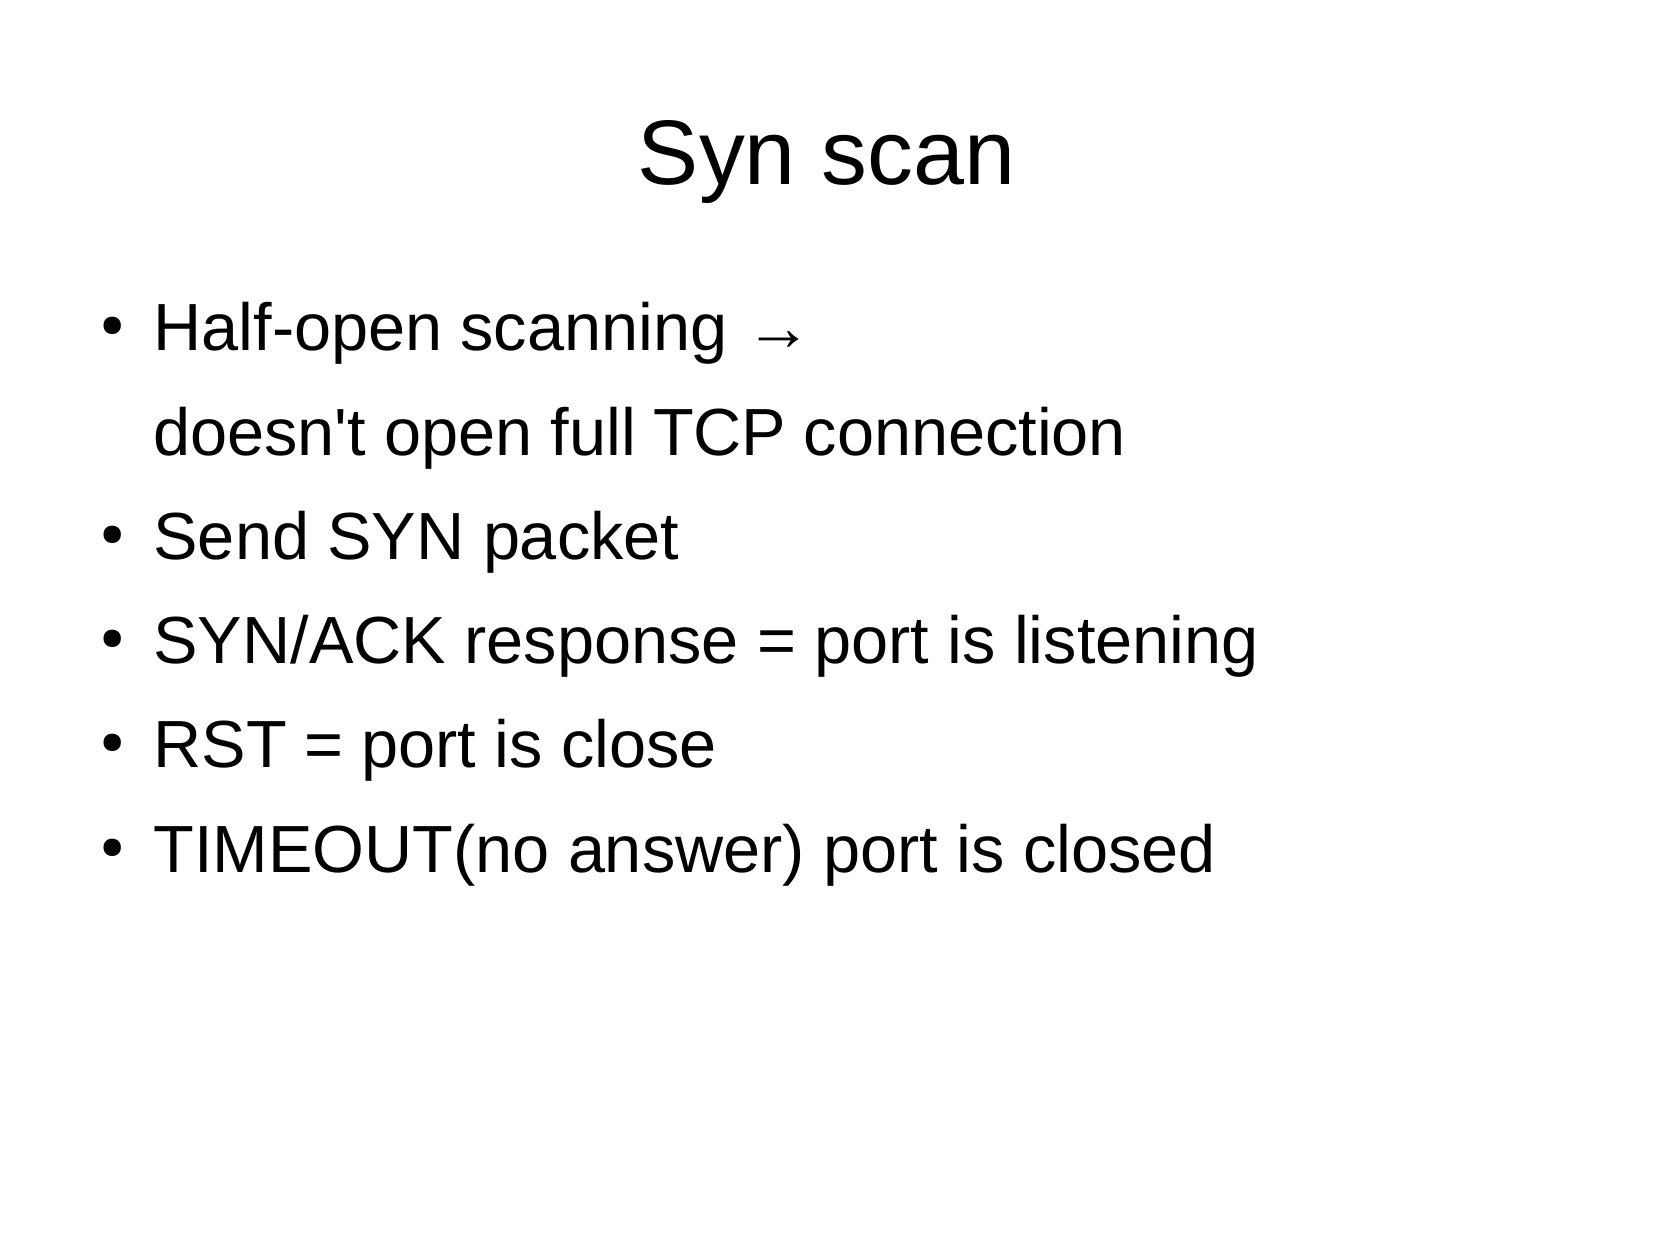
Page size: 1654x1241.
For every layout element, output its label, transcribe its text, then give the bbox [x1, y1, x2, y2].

title Syn scan [82, 49, 1571, 257]
list Half-open scanning → doesn't open full TCP connection Send SYN packet SYN/ACK response = port is listening RST = port is close TIMEOUT(no answer) port is closed [82, 290, 1571, 1010]
